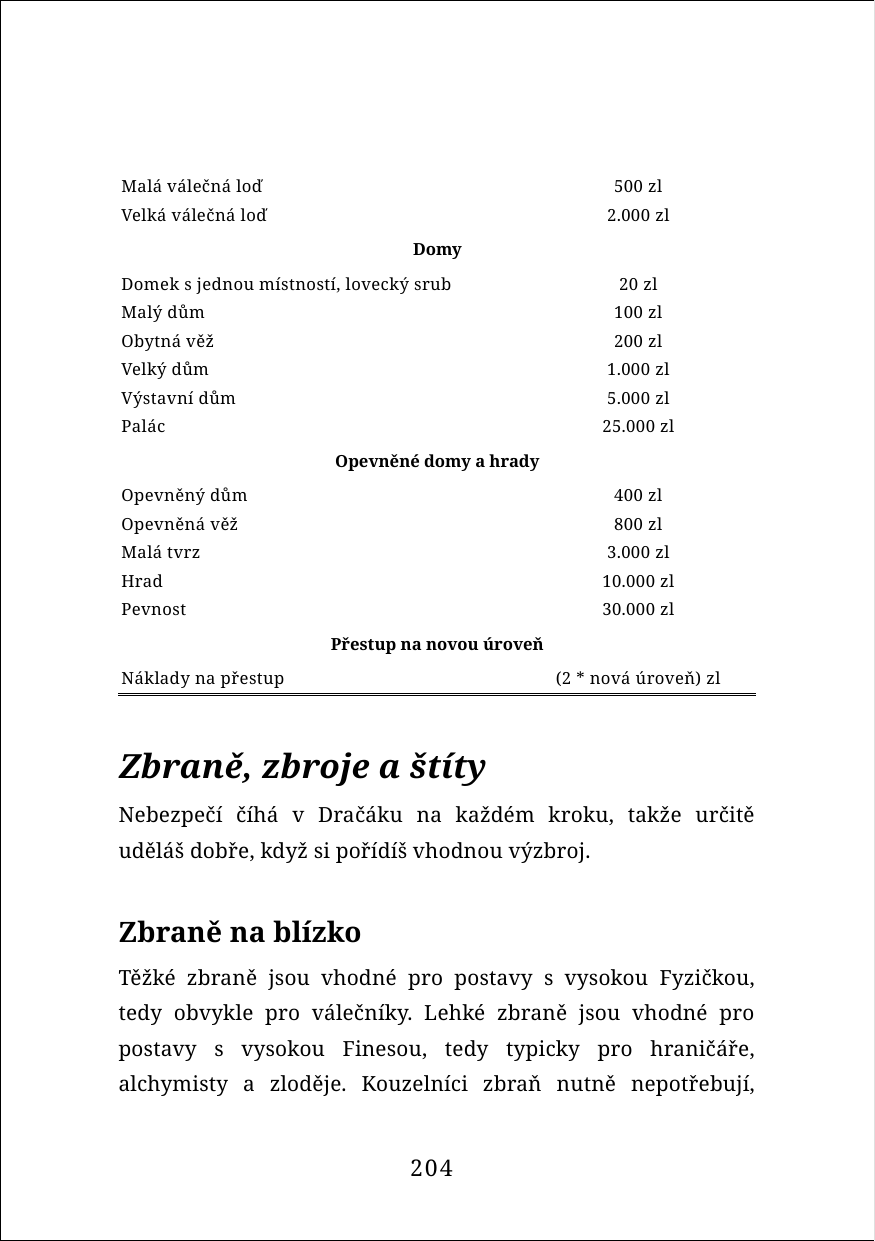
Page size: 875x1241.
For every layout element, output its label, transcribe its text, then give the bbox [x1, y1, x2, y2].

table_cell Výstavní dům [118, 384, 520, 412]
table_cell Malá tvrz [118, 538, 520, 567]
table_cell Domek s jednou místností, lovecký srub [118, 269, 520, 298]
text Nebezpečí číhá v Dračáku na každém kroku, takže určitě uděláš dobře, když si pořídíš vhodnou výzbroj. [118, 800, 756, 864]
table_cell 30.000 zl [520, 595, 756, 624]
table_cell (2 * nová úroveň) zl [520, 664, 756, 693]
table_cell Palác [118, 412, 520, 441]
subtitle Zbraně, zbroje a štíty [118, 743, 756, 788]
table_cell Malý dům [118, 298, 520, 326]
table_cell 1.000 zl [520, 355, 756, 383]
table_cell Velký dům [118, 355, 520, 383]
table_cell Domy [118, 229, 756, 269]
table_cell Opevněné domy a hrady [118, 441, 756, 481]
table_cell Obytná věž [118, 326, 520, 355]
table_cell 25.000 zl [520, 412, 756, 441]
table_cell 20 zl [520, 269, 756, 298]
table_cell Opevněný dům [118, 481, 520, 509]
table_cell 3.000 zl [520, 538, 756, 567]
table_cell 200 zl [520, 326, 756, 355]
table_cell 5.000 zl [520, 384, 756, 412]
table_cell 100 zl [520, 298, 756, 326]
table_cell Pevnost [118, 595, 520, 624]
subtitle Zbraně na blízko [118, 913, 756, 951]
table_cell 500 zl [520, 172, 756, 200]
table_cell Velká válečná loď [118, 200, 520, 229]
table_cell 10.000 zl [520, 567, 756, 595]
table_cell Hrad [118, 567, 520, 595]
table_cell Opevněná věž [118, 510, 520, 538]
table_cell 400 zl [520, 481, 756, 509]
table_cell Malá válečná loď [118, 172, 520, 200]
table_cell 800 zl [520, 510, 756, 538]
table_cell Přestup na novou úroveň [118, 624, 756, 664]
table_cell Náklady na přestup [118, 664, 520, 693]
text Těžké zbraně jsou vhodné pro postavy s vysokou Fyzičkou, tedy obvykle pro válečníky. Lehké zbraně jsou vhodné pro postavy s vysokou Finesou, tedy typicky pro hraničáře, alchymisty a zloděje. Kouzelníci zbraň nutně nepotřebují, [118, 963, 756, 1098]
table_cell 2.000 zl [520, 200, 756, 229]
